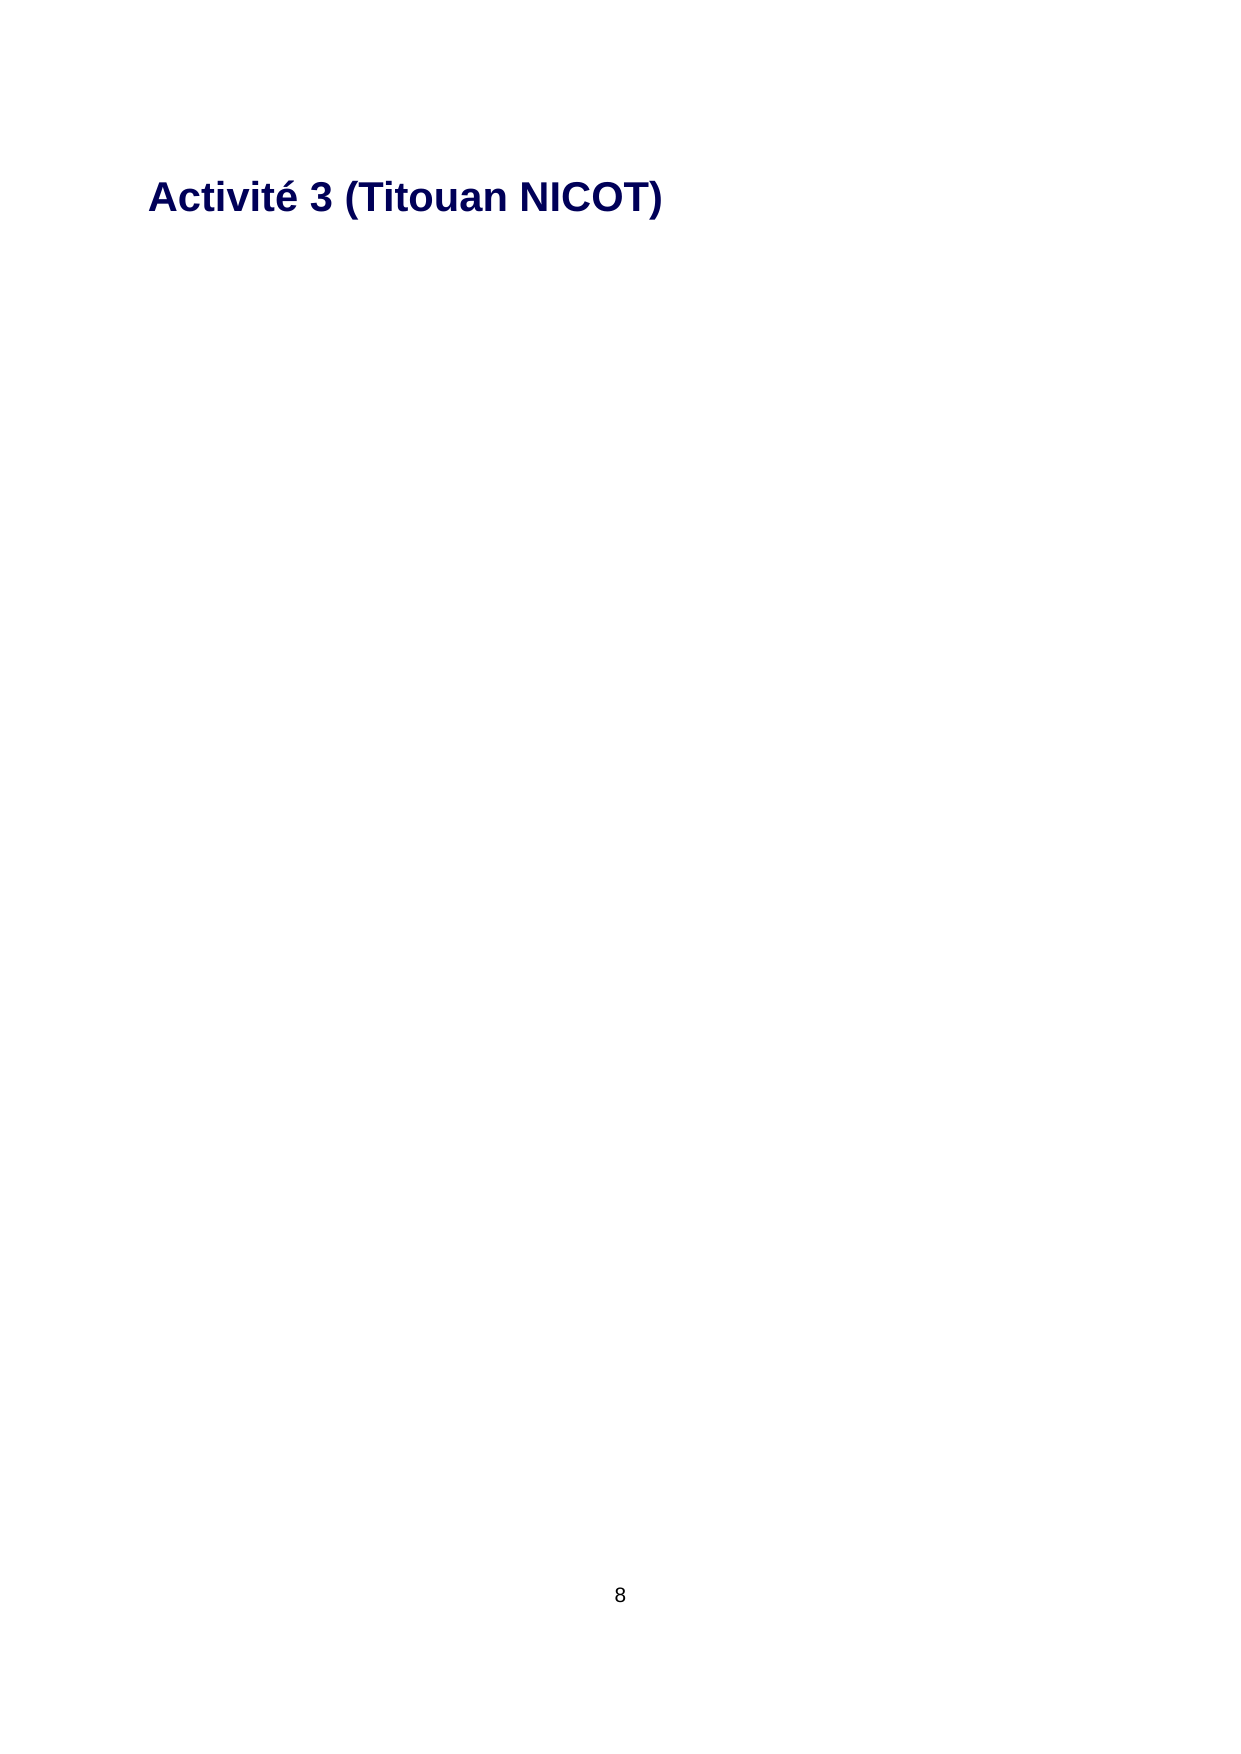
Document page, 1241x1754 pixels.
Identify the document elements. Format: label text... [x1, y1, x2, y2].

subtitle Activité 3 (Titouan NICOT) [148, 172, 1093, 220]
